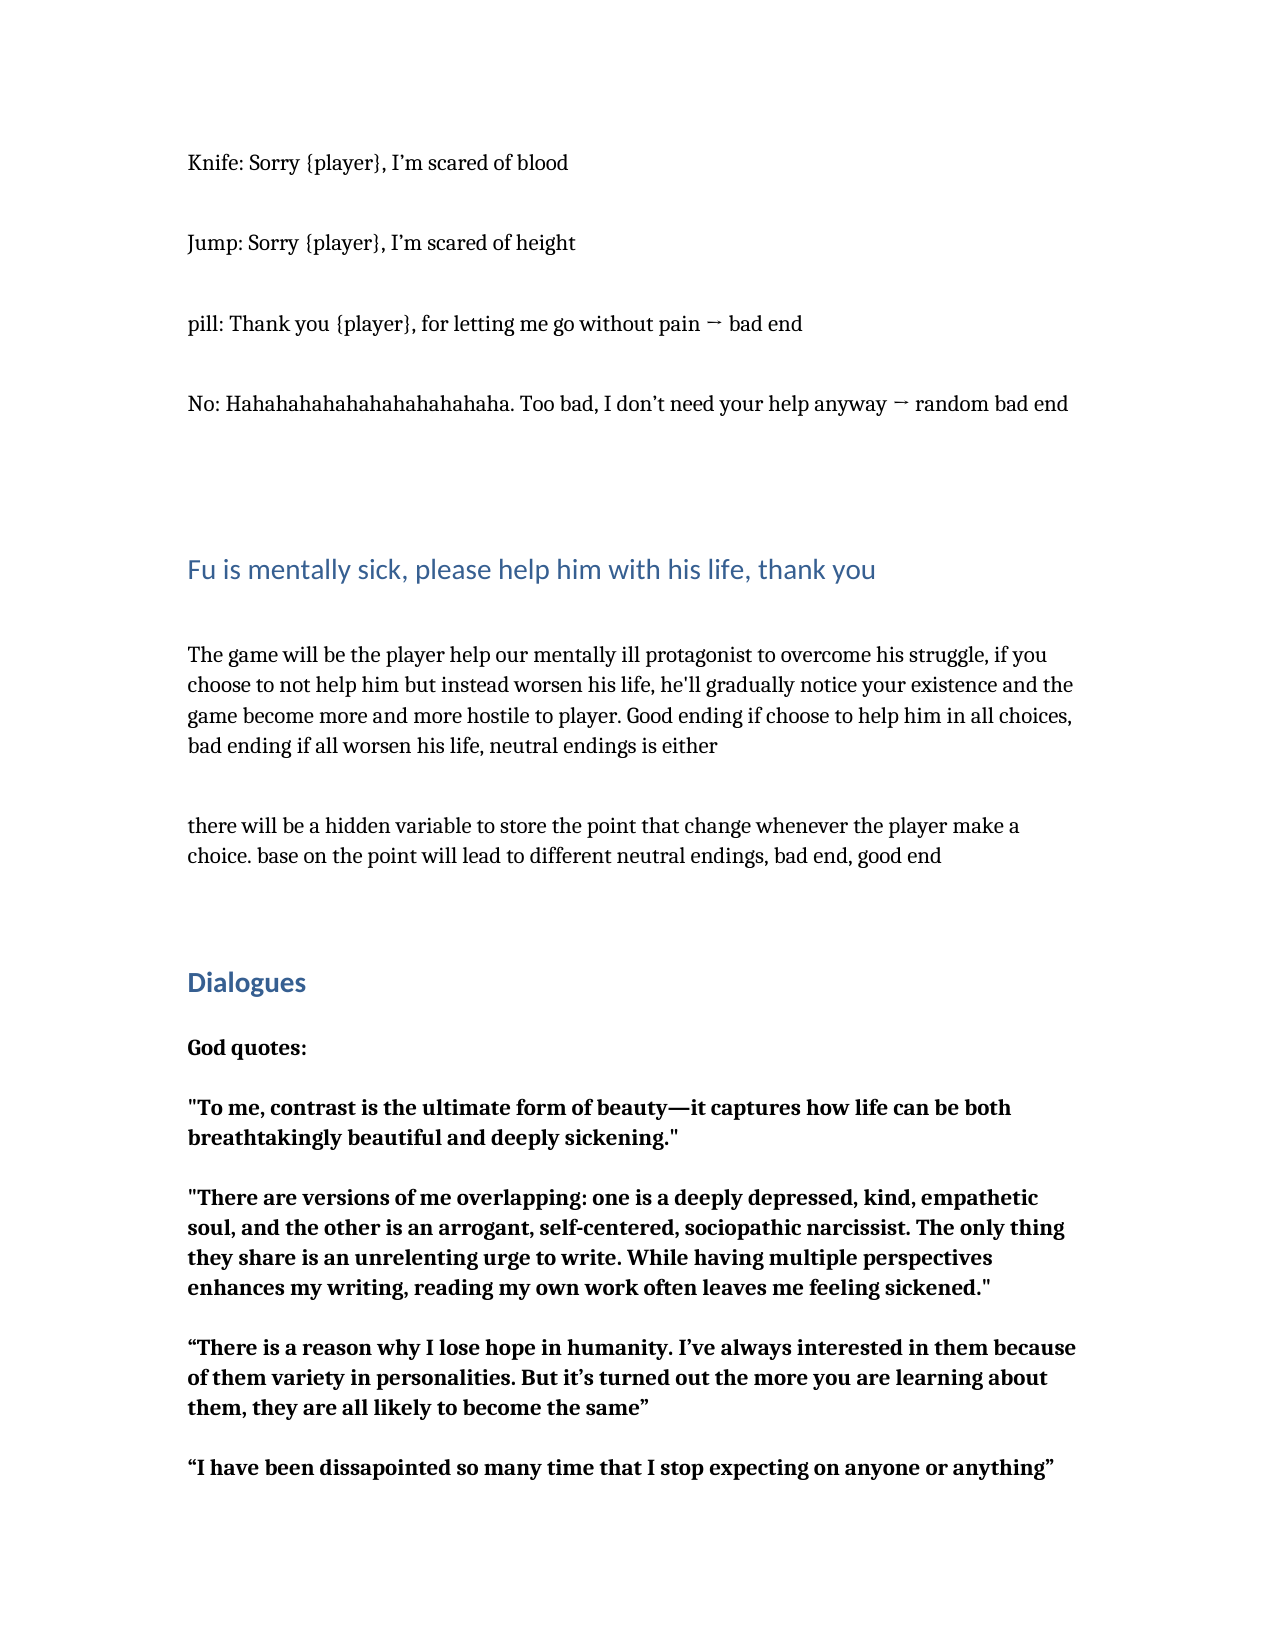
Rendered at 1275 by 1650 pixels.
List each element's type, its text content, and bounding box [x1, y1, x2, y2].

text "To me, contrast is the ultimate form of beauty—it captures how life can be both breathtakingly beautiful and deeply sickening." [187, 1094, 1087, 1151]
text pill: Thank you {player}, for letting me go without pain → bad end [187, 310, 1087, 337]
text “I have been dissapointed so many time that I stop expecting on anyone or anything” [187, 1455, 1087, 1481]
text “There is a reason why I lose hope in humanity. I’ve always interested in them because of them variety in personalities. But it’s turned out the more you are learning about them, they are all likely to become the same” [187, 1335, 1087, 1422]
subtitle Dialogues [187, 964, 1087, 1000]
subtitle Fu is mentally sick, please help him with his life, thank you [187, 551, 1087, 587]
text No: Hahahahahahahahahahahaha. Too bad, I don’t need your help anyway → random bad end [187, 391, 1087, 417]
text Jump: Sorry {player}, I’m scared of height [187, 230, 1087, 257]
text God quotes: [187, 1035, 1087, 1061]
text "There are versions of me overlapping: one is a deeply depressed, kind, empathetic soul, and the other is an arrogant, self-centered, sociopathic narcissist. The only thing they share is an unrelenting urge to write. While having multiple perspectives enhances my writing, reading my own work often leaves me feeling sickened." [187, 1184, 1087, 1301]
text The game will be the player help our mentally ill protagonist to overcome his struggle, if you choose to not help him but instead worsen his life, he'll gradually notice your existence and the game become more and more hostile to player. Good ending if choose to help him in all choices, bad ending if all worsen his life, neutral endings is either [187, 642, 1087, 759]
text Knife: Sorry {player}, I’m scared of blood [187, 150, 1087, 176]
text there will be a hidden variable to store the point that change whenever the player make a choice. base on the point will lead to different neutral endings, bad end, good end [187, 813, 1087, 869]
